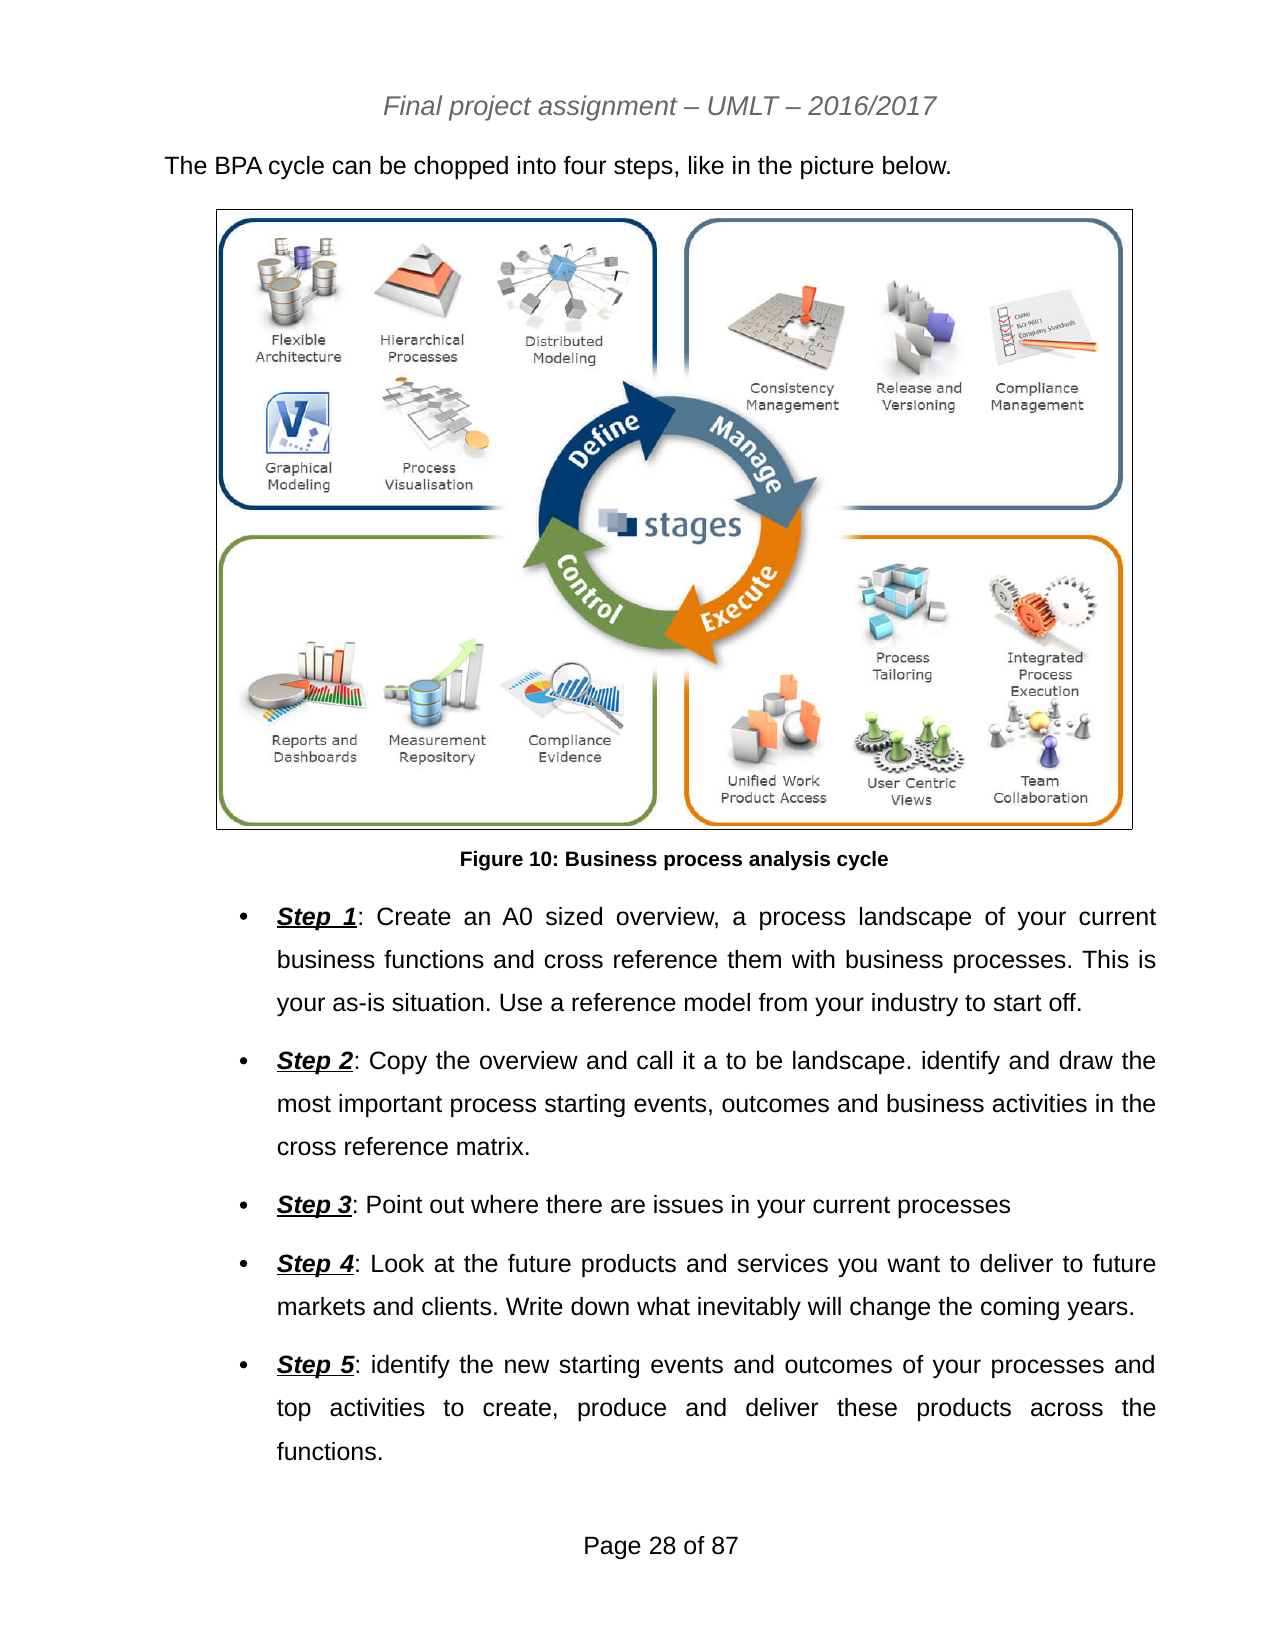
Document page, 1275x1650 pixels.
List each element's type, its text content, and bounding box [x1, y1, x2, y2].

list The BPA cycle can be chopped into four steps, like in the picture below. [164, 151, 1158, 180]
list Step 2: Copy the overview and call it a to be landscape. identify and draw the most important process starting events, outcomes and business activities in the cross reference matrix. [239, 1046, 1158, 1161]
list Step 5: identify the new starting events and outcomes of your processes and top activities to create, produce and deliver these products across the functions. [239, 1350, 1158, 1465]
list Step 4: Look at the future products and services you want to deliver to future markets and clients. Write down what inevitably will change the coming years. [239, 1249, 1158, 1321]
list Step 1: Create an A0 sized overview, a process landscape of your current business functions and cross reference them with business processes. This is your as-is situation. Use a reference model from your industry to start off. [239, 902, 1158, 1017]
text Figure 10: Business process analysis cycle [164, 826, 1158, 872]
picture [218, 212, 1129, 826]
list Step 3: Point out where there are issues in your current processes [239, 1191, 1158, 1219]
